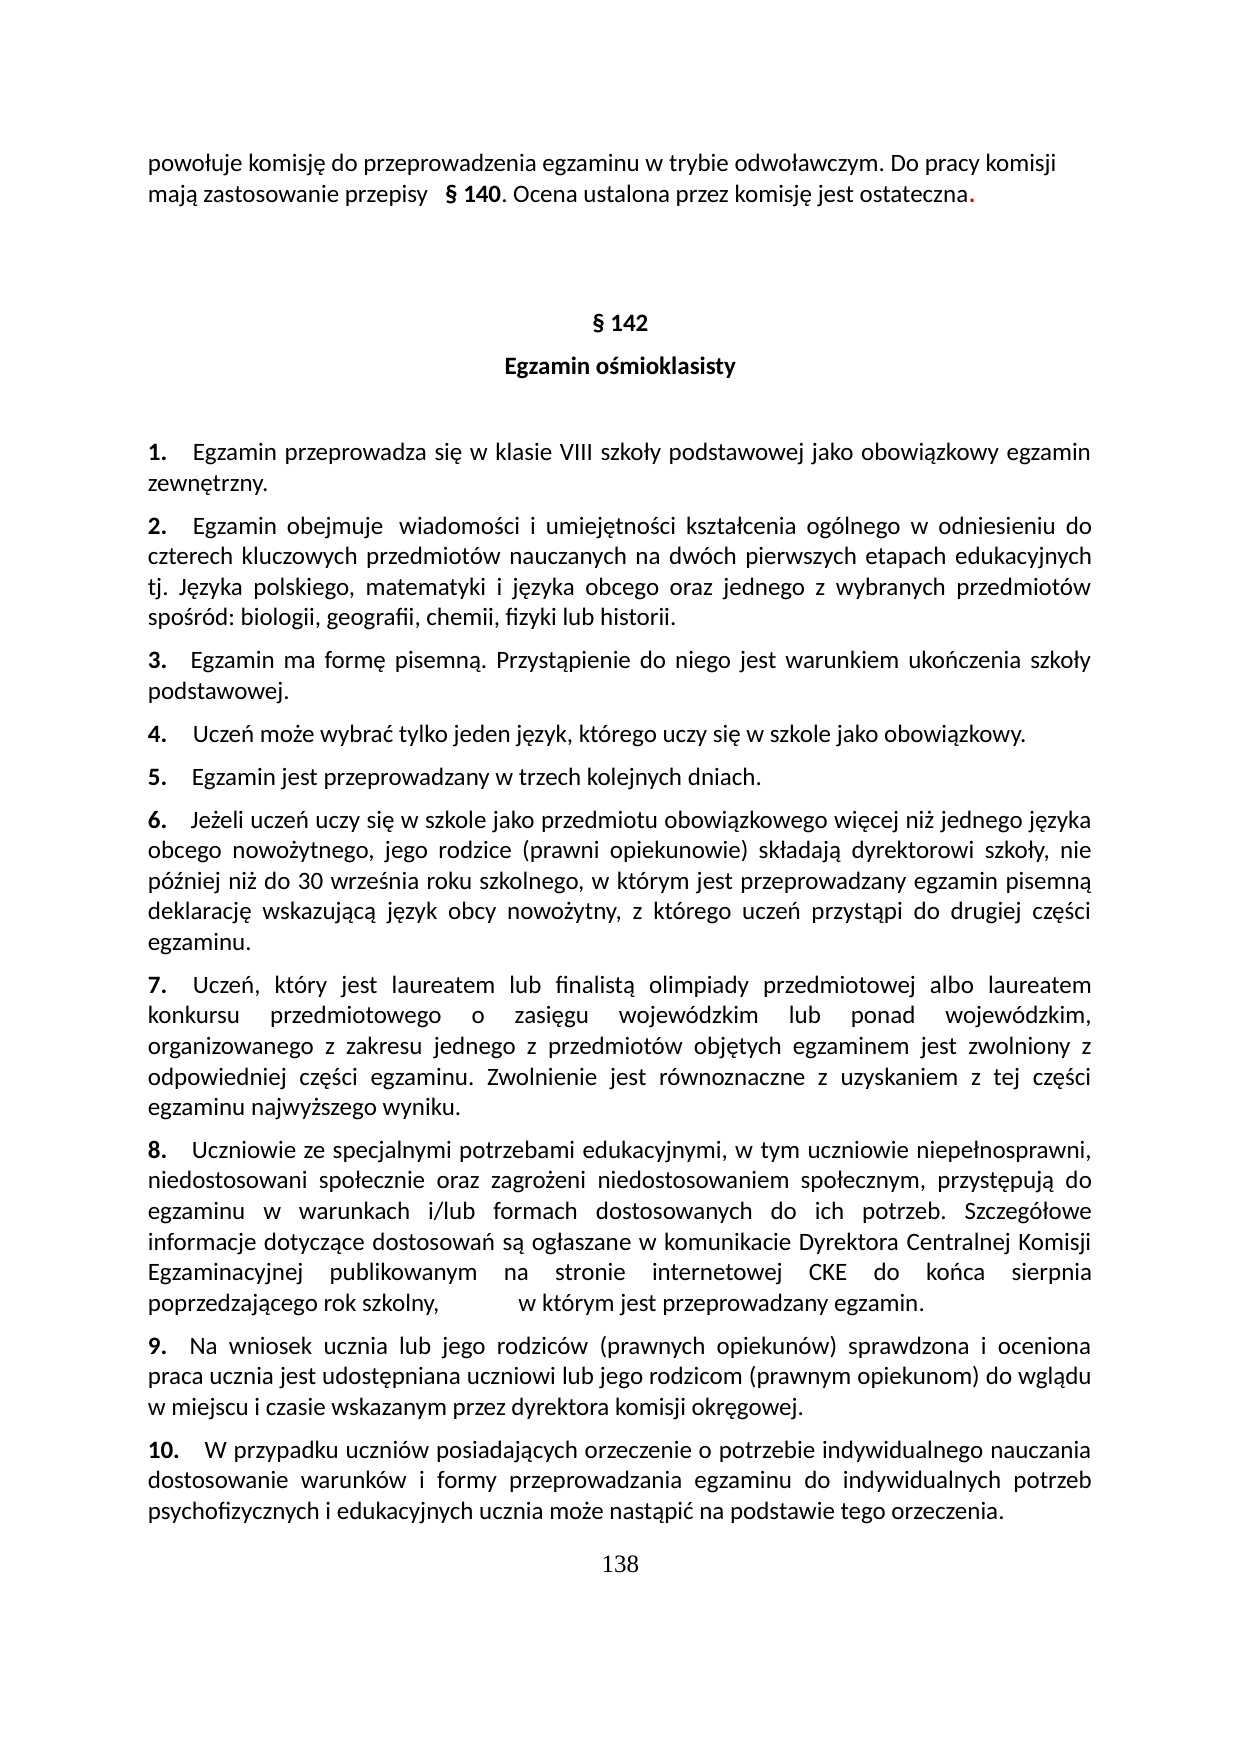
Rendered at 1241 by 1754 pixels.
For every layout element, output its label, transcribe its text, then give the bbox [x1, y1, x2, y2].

text 1. Egzamin przeprowadza się w klasie VIII szkoły podstawowej jako obowiązkowy egzamin zewnętrzny. [148, 436, 1093, 497]
text § 142 [148, 307, 1093, 338]
text 2. Egzamin obejmuje wiadomości i umiejętności kształcenia ogólnego w odniesieniu do czterech kluczowych przedmiotów nauczanych na dwóch pierwszych etapach edukacyjnych tj. Języka polskiego, matematyki i języka obcego oraz jednego z wybranych przedmiotów spośród: biologii, geografii, chemii, fizyki lub historii. [148, 510, 1093, 632]
text powołuje komisję do przeprowadzenia egzaminu w trybie odwoławczym. Do pracy komisji mają zastosowanie przepisy § 140. Ocena ustalona przez komisję jest ostateczna. [148, 148, 1093, 209]
text 6. Jeżeli uczeń uczy się w szkole jako przedmiotu obowiązkowego więcej niż jednego języka obcego nowożytnego, jego rodzice (prawni opiekunowie) składają dyrektorowi szkoły, nie później niż do 30 września roku szkolnego, w którym jest przeprowadzany egzamin pisemną deklarację wskazującą język obcy nowożytny, z którego uczeń przystąpi do drugiej części egzaminu. [148, 804, 1093, 957]
text 9. Na wniosek ucznia lub jego rodziców (prawnych opiekunów) sprawdzona i oceniona praca ucznia jest udostępniana uczniowi lub jego rodzicom (prawnym opiekunom) do wglądu w miejscu i czasie wskazanym przez dyrektora komisji okręgowej. [148, 1330, 1093, 1421]
text 3. Egzamin ma formę pisemną. Przystąpienie do niego jest warunkiem ukończenia szkoły podstawowej. [148, 644, 1093, 705]
text 5. Egzamin jest przeprowadzany w trzech kolejnych dniach. [148, 761, 1093, 791]
text 7. Uczeń, który jest laureatem lub finalistą olimpiady przedmiotowej albo laureatem konkursu przedmiotowego o zasięgu wojewódzkim lub ponad wojewódzkim, organizowanego z zakresu jednego z przedmiotów objętych egzaminem jest zwolniony z odpowiedniej części egzaminu. Zwolnienie jest równoznaczne z uzyskaniem z tej części egzaminu najwyższego wyniku. [148, 969, 1093, 1122]
text Egzamin ośmioklasisty [148, 350, 1093, 381]
text 8. Uczniowie ze specjalnymi potrzebami edukacyjnymi, w tym uczniowie niepełnosprawni, niedostosowani społecznie oraz zagrożeni niedostosowaniem społecznym, przystępują do egzaminu w warunkach i/lub formach dostosowanych do ich potrzeb. Szczegółowe informacje dotyczące dostosowań są ogłaszane w komunikacie Dyrektora Centralnej Komisji Egzaminacyjnej publikowanym na stronie internetowej CKE do końca sierpnia poprzedzającego rok szkolny, w którym jest przeprowadzany egzamin. [148, 1134, 1093, 1317]
text 4. Uczeń może wybrać tylko jeden język, którego uczy się w szkole jako obowiązkowy. [148, 718, 1093, 748]
text 10. W przypadku uczniów posiadających orzeczenie o potrzebie indywidualnego nauczania dostosowanie warunków i formy przeprowadzania egzaminu do indywidualnych potrzeb psychofizycznych i edukacyjnych ucznia może nastąpić na podstawie tego orzeczenia. [148, 1434, 1093, 1525]
